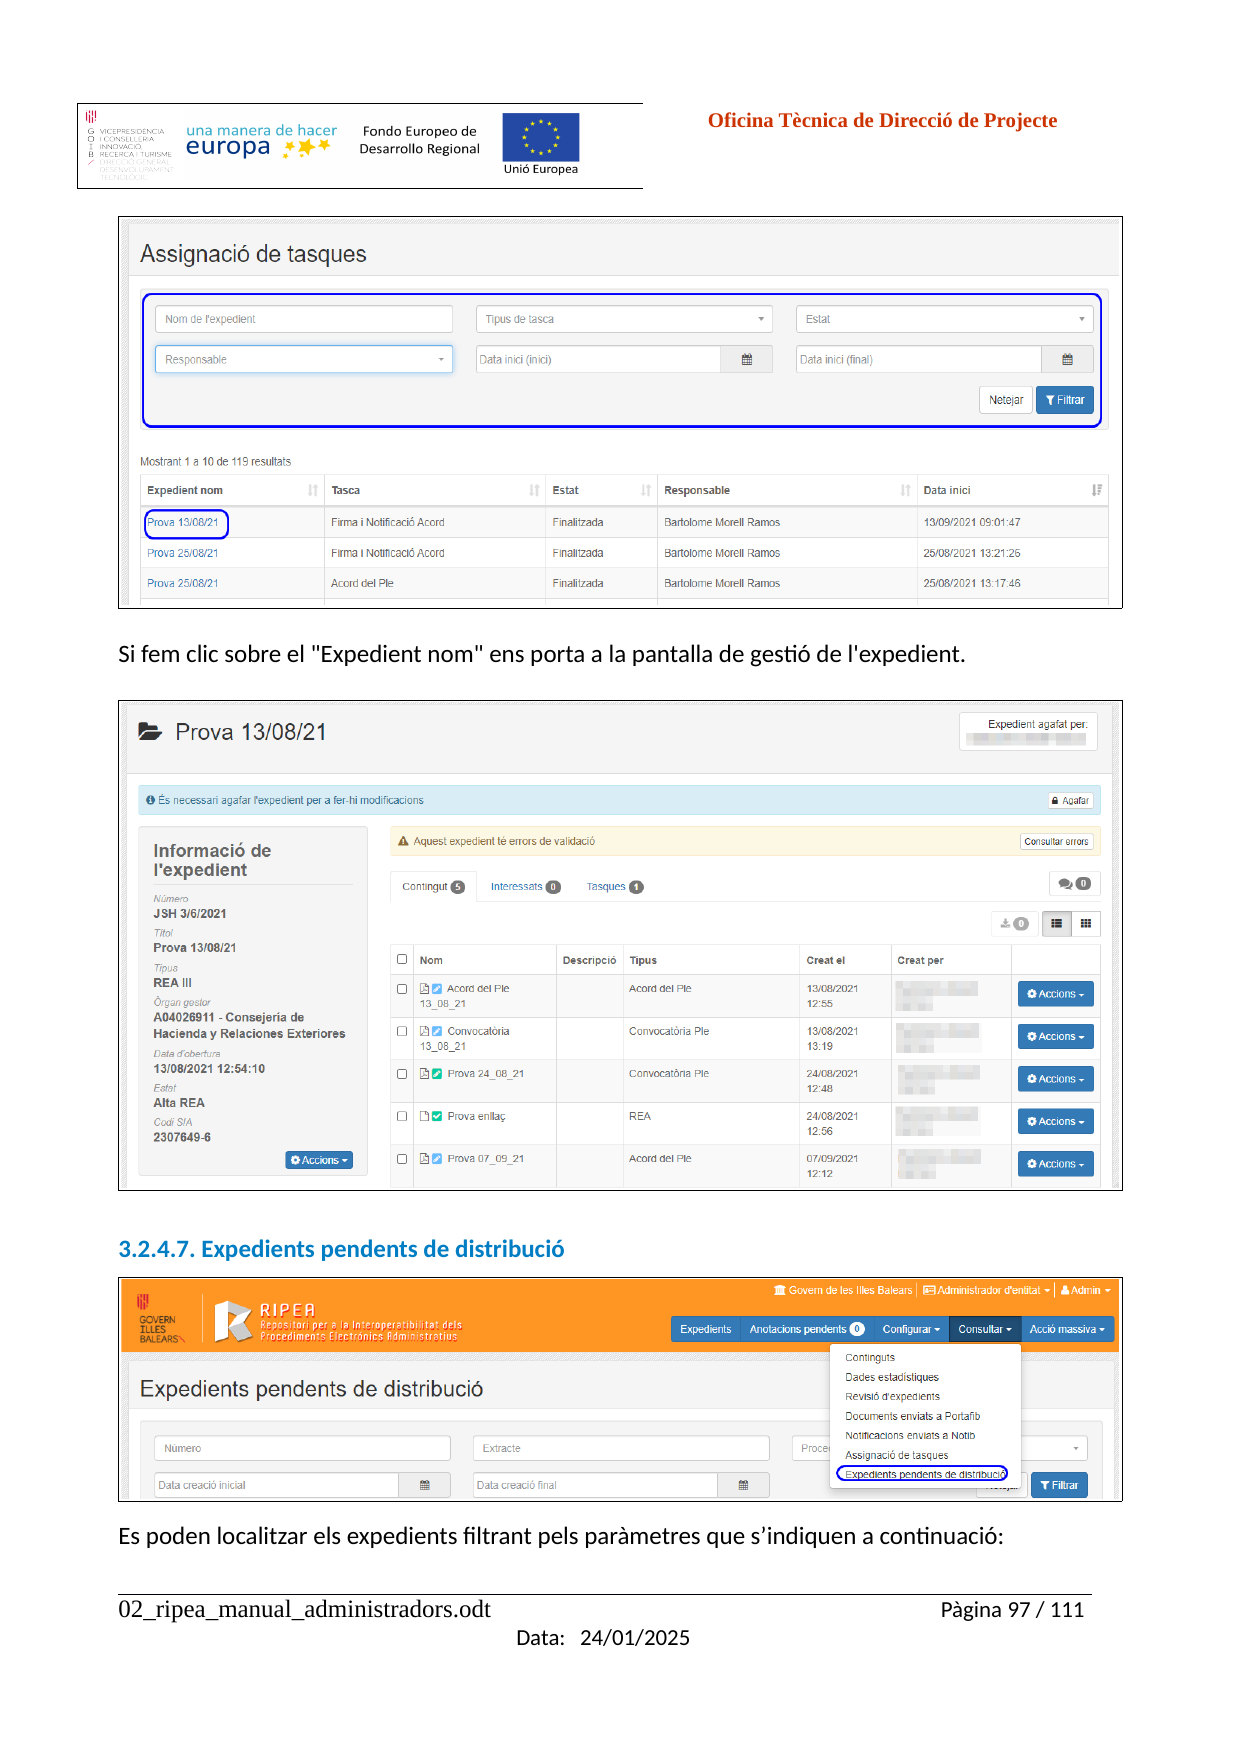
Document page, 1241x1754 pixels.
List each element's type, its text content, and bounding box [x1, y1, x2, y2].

picture [184, 108, 585, 182]
picture [121, 702, 1119, 1188]
text Si fem clic sobre el "Expedient nom" ens porta a la pantalla de gestió de l'expedient. [118, 638, 1122, 669]
text Es poden localitzar els expedients filtrant pels paràmetres que s’indiquen a continuació: [118, 1520, 1122, 1551]
picture [121, 219, 1119, 605]
subtitle 3.2.4.7. Expedients pendents de distribució [118, 1233, 1122, 1264]
picture [82, 108, 178, 182]
picture [121, 1279, 1119, 1499]
